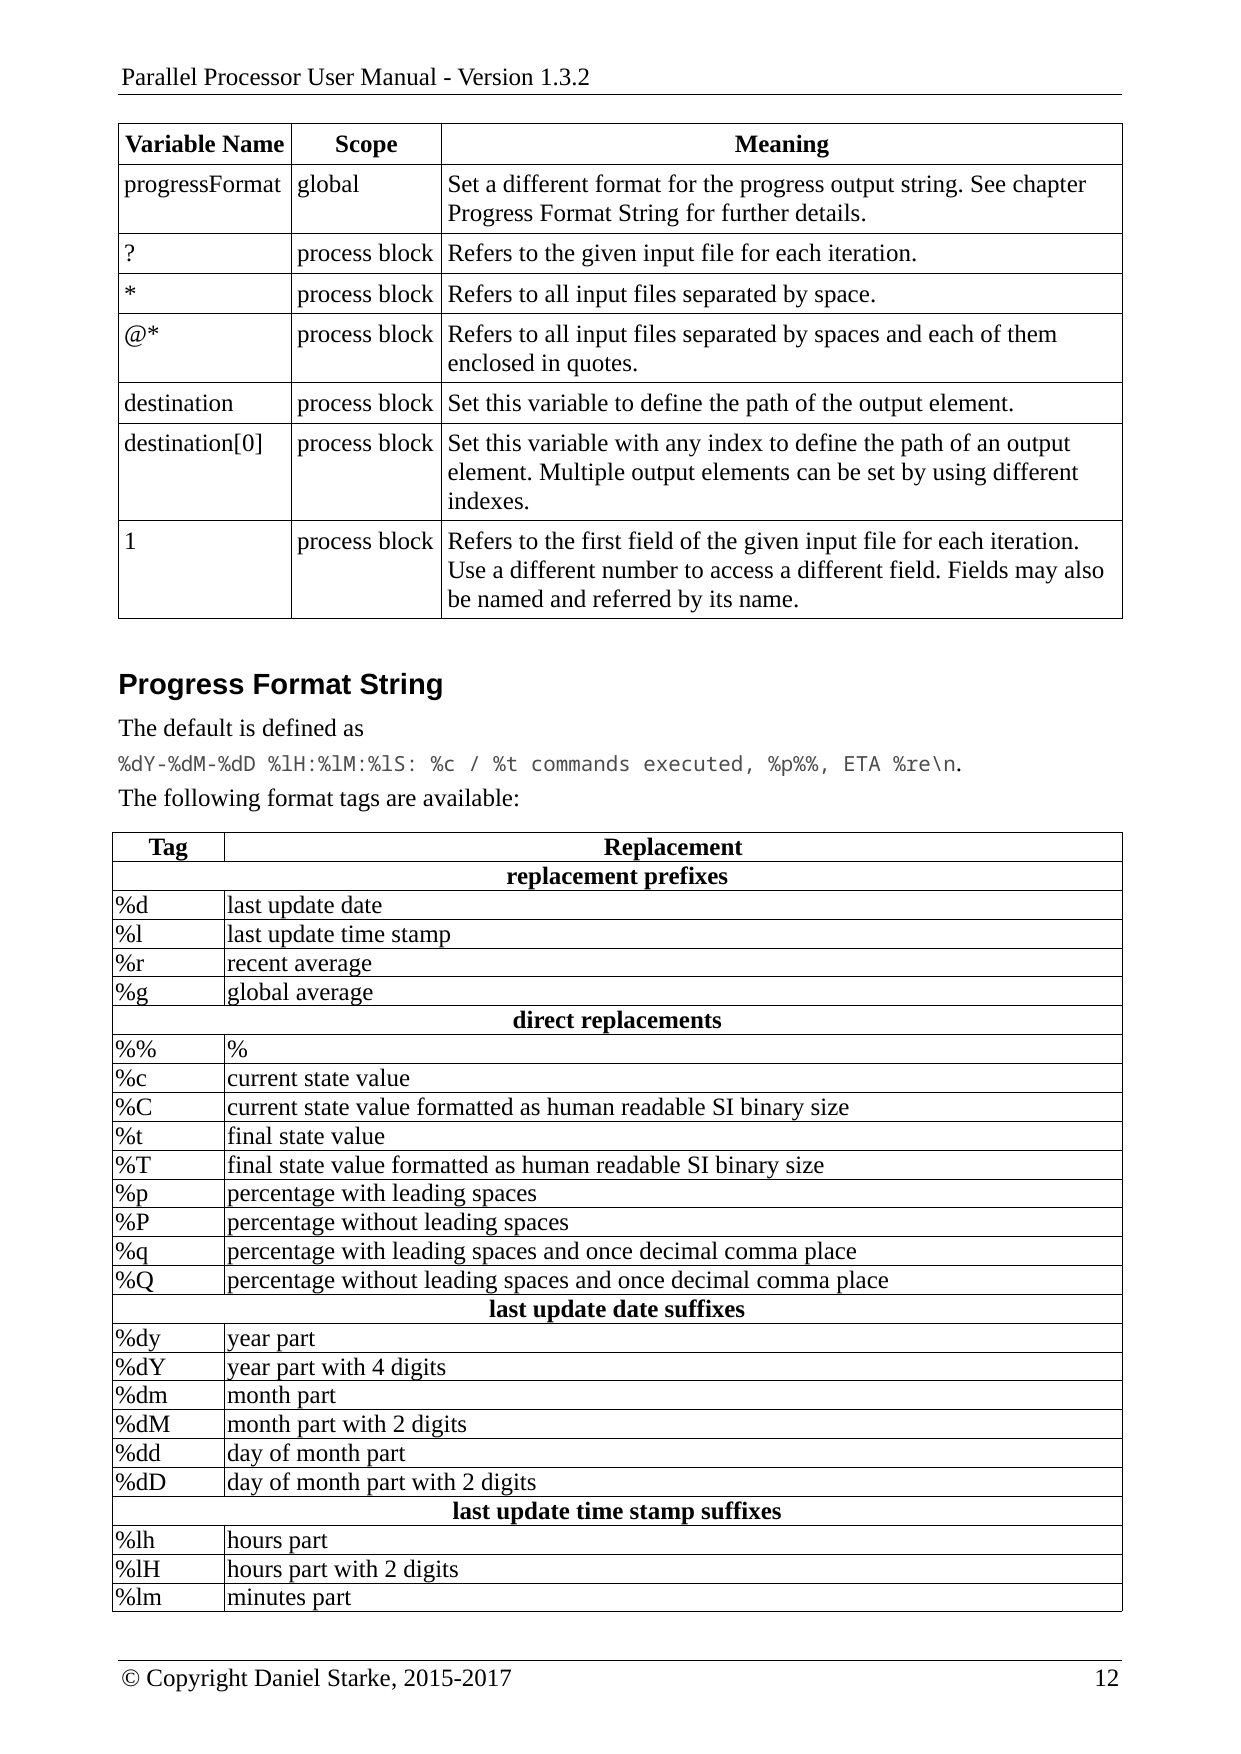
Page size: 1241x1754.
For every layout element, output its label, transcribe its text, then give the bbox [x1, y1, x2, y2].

table_cell global average [225, 977, 1122, 1005]
table_cell destination [119, 383, 291, 423]
table_cell %T [113, 1151, 224, 1178]
table_cell year part [225, 1324, 1122, 1352]
table_cell percentage with leading spaces [225, 1180, 1122, 1207]
table_cell percentage with leading spaces and once decimal comma place [225, 1237, 1122, 1265]
table_header Replacement [225, 833, 1122, 861]
table_cell month part [225, 1381, 1122, 1409]
table_cell hours part with 2 digits [225, 1555, 1122, 1582]
table_cell %l [113, 920, 224, 948]
table_cell last update date [225, 891, 1122, 919]
table_cell month part with 2 digits [225, 1410, 1122, 1438]
table_cell destination[0] [119, 424, 291, 520]
table_cell ? [119, 234, 291, 273]
table_cell progressFormat [119, 165, 291, 233]
table_cell %r [113, 949, 224, 976]
table_cell %d [113, 891, 224, 919]
table_cell recent average [225, 949, 1122, 976]
table_cell %dM [113, 1410, 224, 1438]
table_cell Set this variable with any index to define the path of an output element. Multiple output elements can be set by using different indexes. [442, 424, 1122, 520]
table_cell final state value formatted as human readable SI binary size [225, 1151, 1122, 1178]
table_cell current state value [225, 1064, 1122, 1092]
table_cell process block [292, 521, 441, 618]
table_cell @* [119, 314, 291, 382]
table_cell %q [113, 1237, 224, 1265]
table_cell process block [292, 274, 441, 313]
table_cell last update time stamp suffixes [113, 1497, 1122, 1525]
table_cell 1 [119, 521, 291, 618]
table_cell year part with 4 digits [225, 1353, 1122, 1380]
table_cell percentage without leading spaces [225, 1208, 1122, 1236]
table_cell % [225, 1035, 1122, 1063]
table_cell %P [113, 1208, 224, 1236]
table_cell %dy [113, 1324, 224, 1352]
table_cell Set this variable to define the path of the output element. [442, 383, 1122, 423]
table_cell global [292, 165, 441, 233]
table_cell %dY [113, 1353, 224, 1380]
text The default is defined as %dY-%dM-%dD %lH:%lM:%lS: %c / %t commands executed, %p%%, ETA %re\n. The following format tags are available: [118, 713, 1122, 812]
table_cell Refers to the given input file for each iteration. [442, 234, 1122, 273]
table_cell Set a different format for the progress output string. See chapter Progress Format String for further details. [442, 165, 1122, 233]
table_cell minutes part [225, 1584, 1122, 1611]
table_cell %g [113, 977, 224, 1005]
table_cell Refers to all input files separated by spaces and each of them enclosed in quotes. [442, 314, 1122, 382]
table_header Tag [113, 833, 224, 861]
table_cell %p [113, 1180, 224, 1207]
table_cell replacement prefixes [113, 862, 1122, 890]
table_cell %t [113, 1122, 224, 1149]
table_cell process block [292, 424, 441, 520]
table_cell day of month part with 2 digits [225, 1468, 1122, 1496]
table_cell %lh [113, 1526, 224, 1553]
table_cell %Q [113, 1266, 224, 1294]
table_cell last update date suffixes [113, 1295, 1122, 1323]
table_cell * [119, 274, 291, 313]
table_cell Refers to the first field of the given input file for each iteration. Use a different number to access a different field. Fields may also be named and referred by its name. [442, 521, 1122, 618]
table_cell %dD [113, 1468, 224, 1496]
table_cell %% [113, 1035, 224, 1063]
table_header Meaning [442, 124, 1122, 163]
table_cell %lm [113, 1584, 224, 1611]
table_cell current state value formatted as human readable SI binary size [225, 1093, 1122, 1121]
table_cell %dd [113, 1439, 224, 1467]
table_cell percentage without leading spaces and once decimal comma place [225, 1266, 1122, 1294]
table_header Variable Name [119, 124, 291, 163]
table_cell last update time stamp [225, 920, 1122, 948]
table_cell day of month part [225, 1439, 1122, 1467]
table_cell hours part [225, 1526, 1122, 1553]
table_cell process block [292, 314, 441, 382]
table_cell direct replacements [113, 1006, 1122, 1034]
table_cell %c [113, 1064, 224, 1092]
table_cell final state value [225, 1122, 1122, 1149]
table_cell process block [292, 383, 441, 423]
table_cell %lH [113, 1555, 224, 1582]
table_header Scope [292, 124, 441, 163]
table_cell %C [113, 1093, 224, 1121]
table_cell %dm [113, 1381, 224, 1409]
table_cell process block [292, 234, 441, 273]
table_cell Refers to all input files separated by space. [442, 274, 1122, 313]
text Progress Format String [118, 667, 1122, 701]
